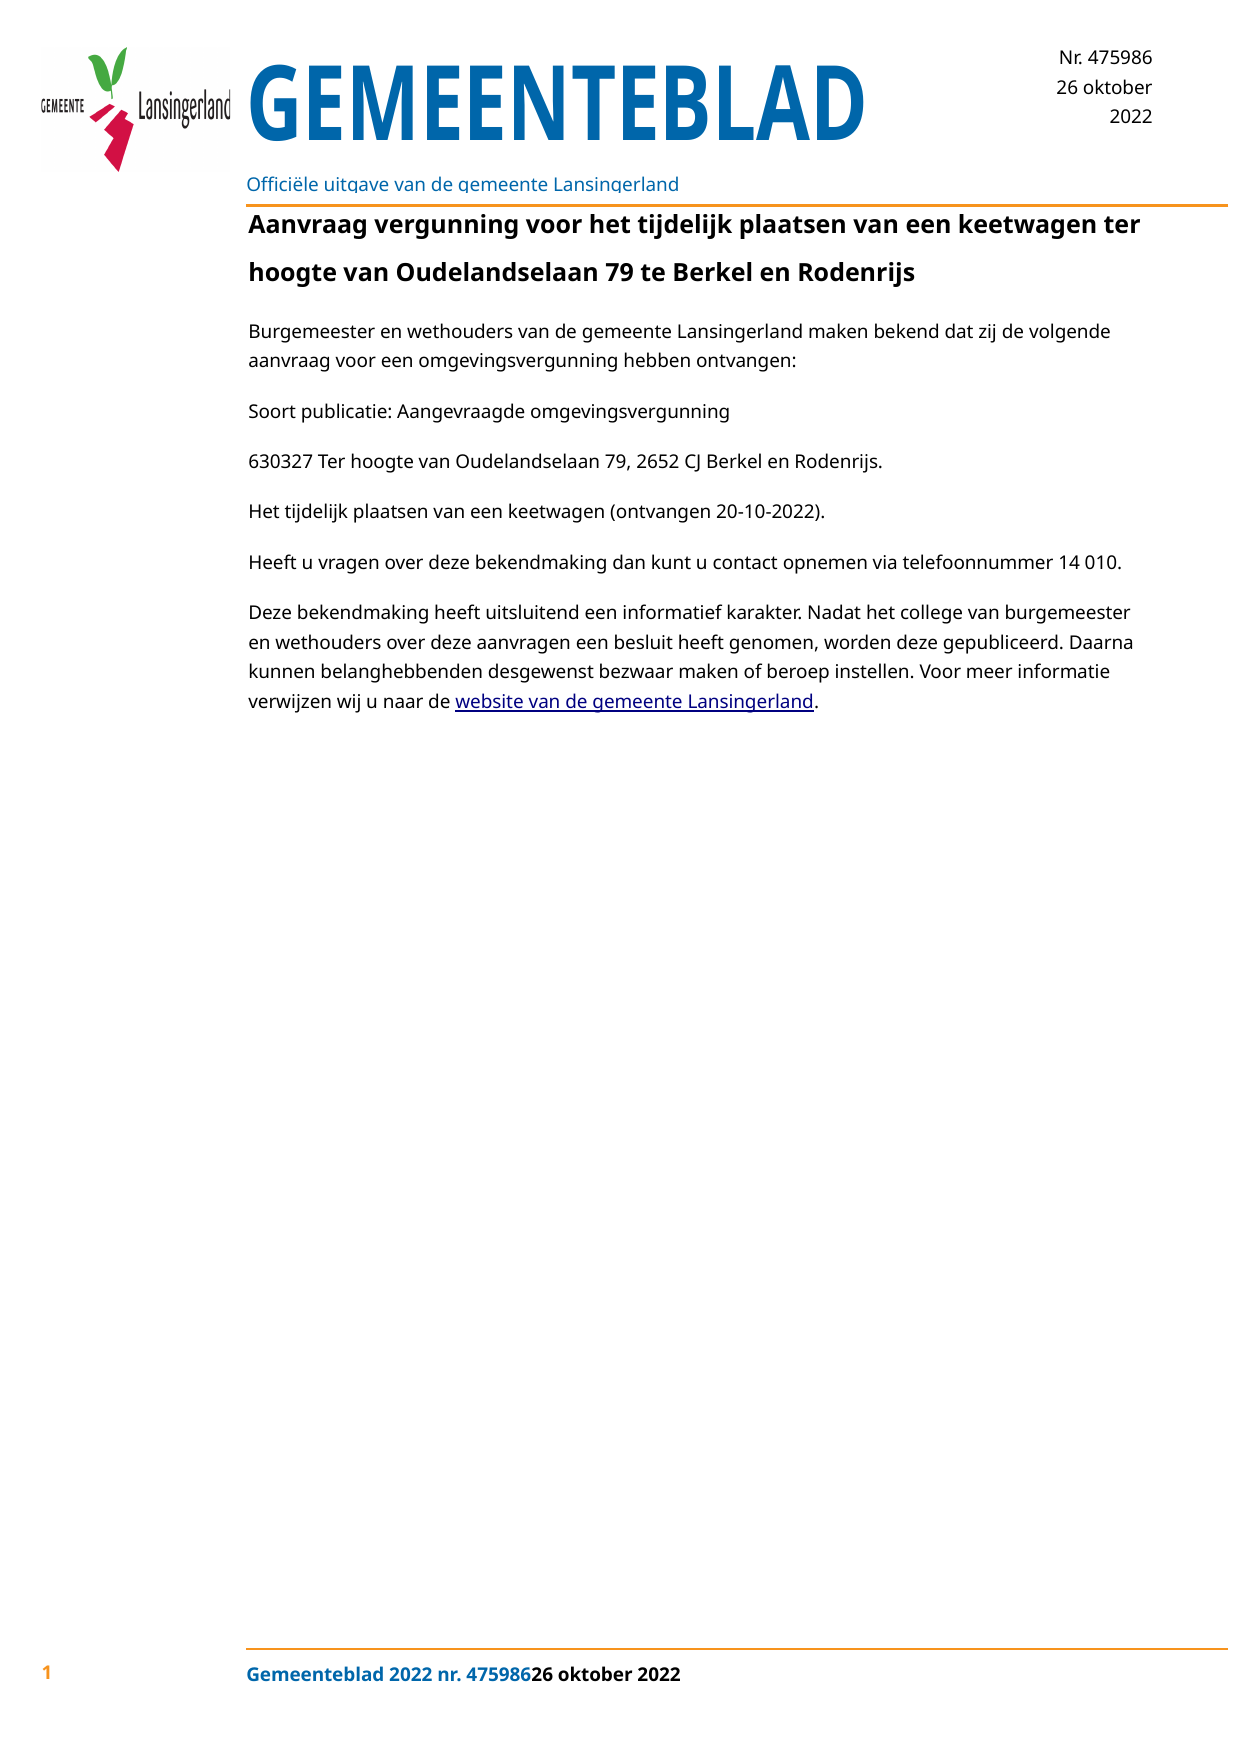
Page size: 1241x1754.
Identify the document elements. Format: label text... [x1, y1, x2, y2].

text Het tijdelijk plaatsen van een keetwagen (ontvangen 20-10-2022). [248, 499, 1152, 524]
text Heeft u vragen over deze bekendmaking dan kunt u contact opnemen via telefoonnummer 14 010. [248, 549, 1152, 575]
text Deze bekendmaking heeft uitsluitend een informatief karakter. Nadat het college van burgemeester en wethouders over deze aanvragen een besluit heeft genomen, worden deze gepubliceerd. Daarna kunnen belanghebbenden desgewenst bezwaar maken of beroep instellen. Voor meer informatie verwijzen wij u naar de website van de gemeente Lansingerland. [248, 599, 1152, 714]
text 630327 Ter hoogte van Oudelandselaan 79, 2652 CJ Berkel en Rodenrijs. [248, 448, 1152, 474]
text Burgemeester en wethouders van de gemeente Lansingerland maken bekend dat zij de volgende aanvraag voor een omgevingsvergunning hebben ontvangen: [248, 318, 1152, 373]
text Soort publicatie: Aangevraagde omgevingsvergunning [248, 398, 1152, 424]
picture [41, 47, 231, 172]
text Aanvraag vergunning voor het tijdelijk plaatsen van een keetwagen ter hoogte van Oudelandselaan 79 te Berkel en Rodenrijs [248, 207, 1152, 288]
